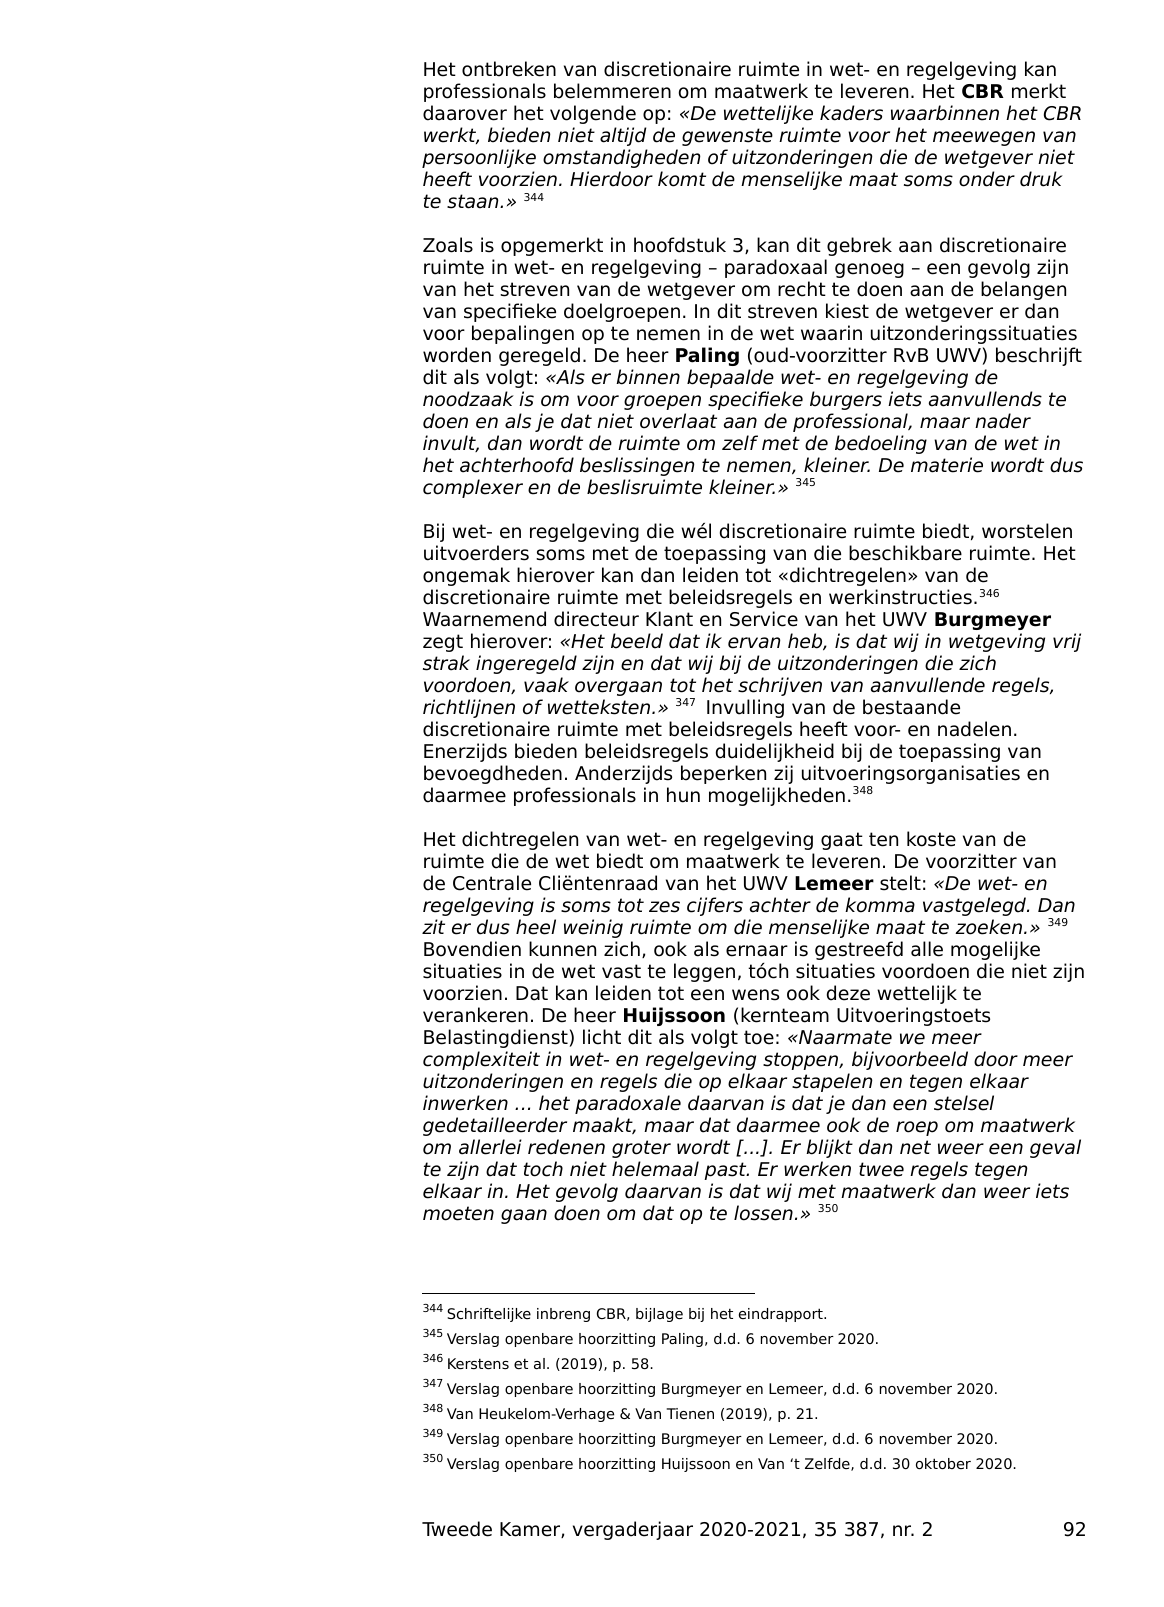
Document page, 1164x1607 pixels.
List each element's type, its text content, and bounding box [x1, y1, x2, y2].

text Schriftelijke inbreng CBR, bijlage bij het eindrapport. [422, 1302, 1087, 1324]
text Verslag openbare hoorzitting Burgmeyer en Lemeer, d.d. 6 november 2020. [422, 1377, 1087, 1399]
text Verslag openbare hoorzitting Burgmeyer en Lemeer, d.d. 6 november 2020. [422, 1427, 1087, 1449]
text Kerstens et al. (2019), p. 58. [422, 1352, 1087, 1374]
text Van Heukelom-Verhage & Van Tienen (2019), p. 21. [422, 1402, 1087, 1424]
text Verslag openbare hoorzitting Huijssoon en Van ‘t Zelfde, d.d. 30 oktober 2020. [422, 1452, 1087, 1474]
text Zoals is opgemerkt in hoofdstuk 3, kan dit gebrek aan discretionaire ruimte in wet- en regelgeving – paradoxaal genoeg – een gevolg zijn van het streven van de wetgever om recht te doen aan de belangen van specifieke doelgroepen. In dit streven kiest de wetgever er dan voor bepalingen op te nemen in de wet waarin uitzonderingssituaties worden geregeld. De heer Paling (oud-voorzitter RvB UWV) beschrijft dit als volgt: «Als er binnen bepaalde wet- en regelgeving de noodzaak is om voor groepen specifieke burgers iets aanvullends te doen en als je dat niet overlaat aan de professional, maar nader invult, dan wordt de ruimte om zelf met de bedoeling van de wet in het achterhoofd beslissingen te nemen, kleiner. De materie wordt dus complexer en de beslisruimte kleiner.» [422, 235, 1087, 499]
text Het dichtregelen van wet- en regelgeving gaat ten koste van de ruimte die de wet biedt om maatwerk te leveren. De voorzitter van de Centrale Cliëntenraad van het UWV Lemeer stelt: «De wet- en regelgeving is soms tot zes cijfers achter de komma vastgelegd. Dan zit er dus heel weinig ruimte om die menselijke maat te zoeken.» Bovendien kunnen zich, ook als ernaar is gestreefd alle mogelijke situaties in de wet vast te leggen, tóch situaties voordoen die niet zijn voorzien. Dat kan leiden tot een wens ook deze wettelijk te verankeren. De heer Huijssoon (kernteam Uitvoeringstoets Belastingdienst) licht dit als volgt toe: «Naarmate we meer complexiteit in wet- en regelgeving stoppen, bijvoorbeeld door meer uitzonderingen en regels die op elkaar stapelen en tegen elkaar inwerken ... het paradoxale daarvan is dat je dan een stelsel gedetailleerder maakt, maar dat daarmee ook de roep om maatwerk om allerlei redenen groter wordt [...]. Er blijkt dan net weer een geval te zijn dat toch niet helemaal past. Er werken twee regels tegen elkaar in. Het gevolg daarvan is dat wij met maatwerk dan weer iets moeten gaan doen om dat op te lossen.» [422, 829, 1087, 1224]
text Het ontbreken van discretionaire ruimte in wet- en regelgeving kan professionals belemmeren om maatwerk te leveren. Het CBR merkt daarover het volgende op: «De wettelijke kaders waarbinnen het CBR werkt, bieden niet altijd de gewenste ruimte voor het meewegen van persoonlijke omstandigheden of uitzonderingen die de wetgever niet heeft voorzien. Hierdoor komt de menselijke maat soms onder druk te staan.» [422, 59, 1087, 213]
text Bij wet- en regelgeving die wél discretionaire ruimte biedt, worstelen uitvoerders soms met de toepassing van die beschikbare ruimte. Het ongemak hierover kan dan leiden tot «dichtregelen» van de discretionaire ruimte met beleidsregels en werkinstructies. Waarnemend directeur Klant en Service van het UWV Burgmeyer zegt hierover: «Het beeld dat ik ervan heb, is dat wij in wetgeving vrij strak ingeregeld zijn en dat wij bij de uitzonderingen die zich voordoen, vaak overgaan tot het schrijven van aanvullende regels, richtlijnen of wetteksten.» Invulling van de bestaande discretionaire ruimte met beleidsregels heeft voor- en nadelen. Enerzijds bieden beleidsregels duidelijkheid bij de toepassing van bevoegdheden. Anderzijds beperken zij uitvoeringsorganisaties en daarmee professionals in hun mogelijkheden. [422, 521, 1087, 807]
text Verslag openbare hoorzitting Paling, d.d. 6 november 2020. [422, 1327, 1087, 1349]
